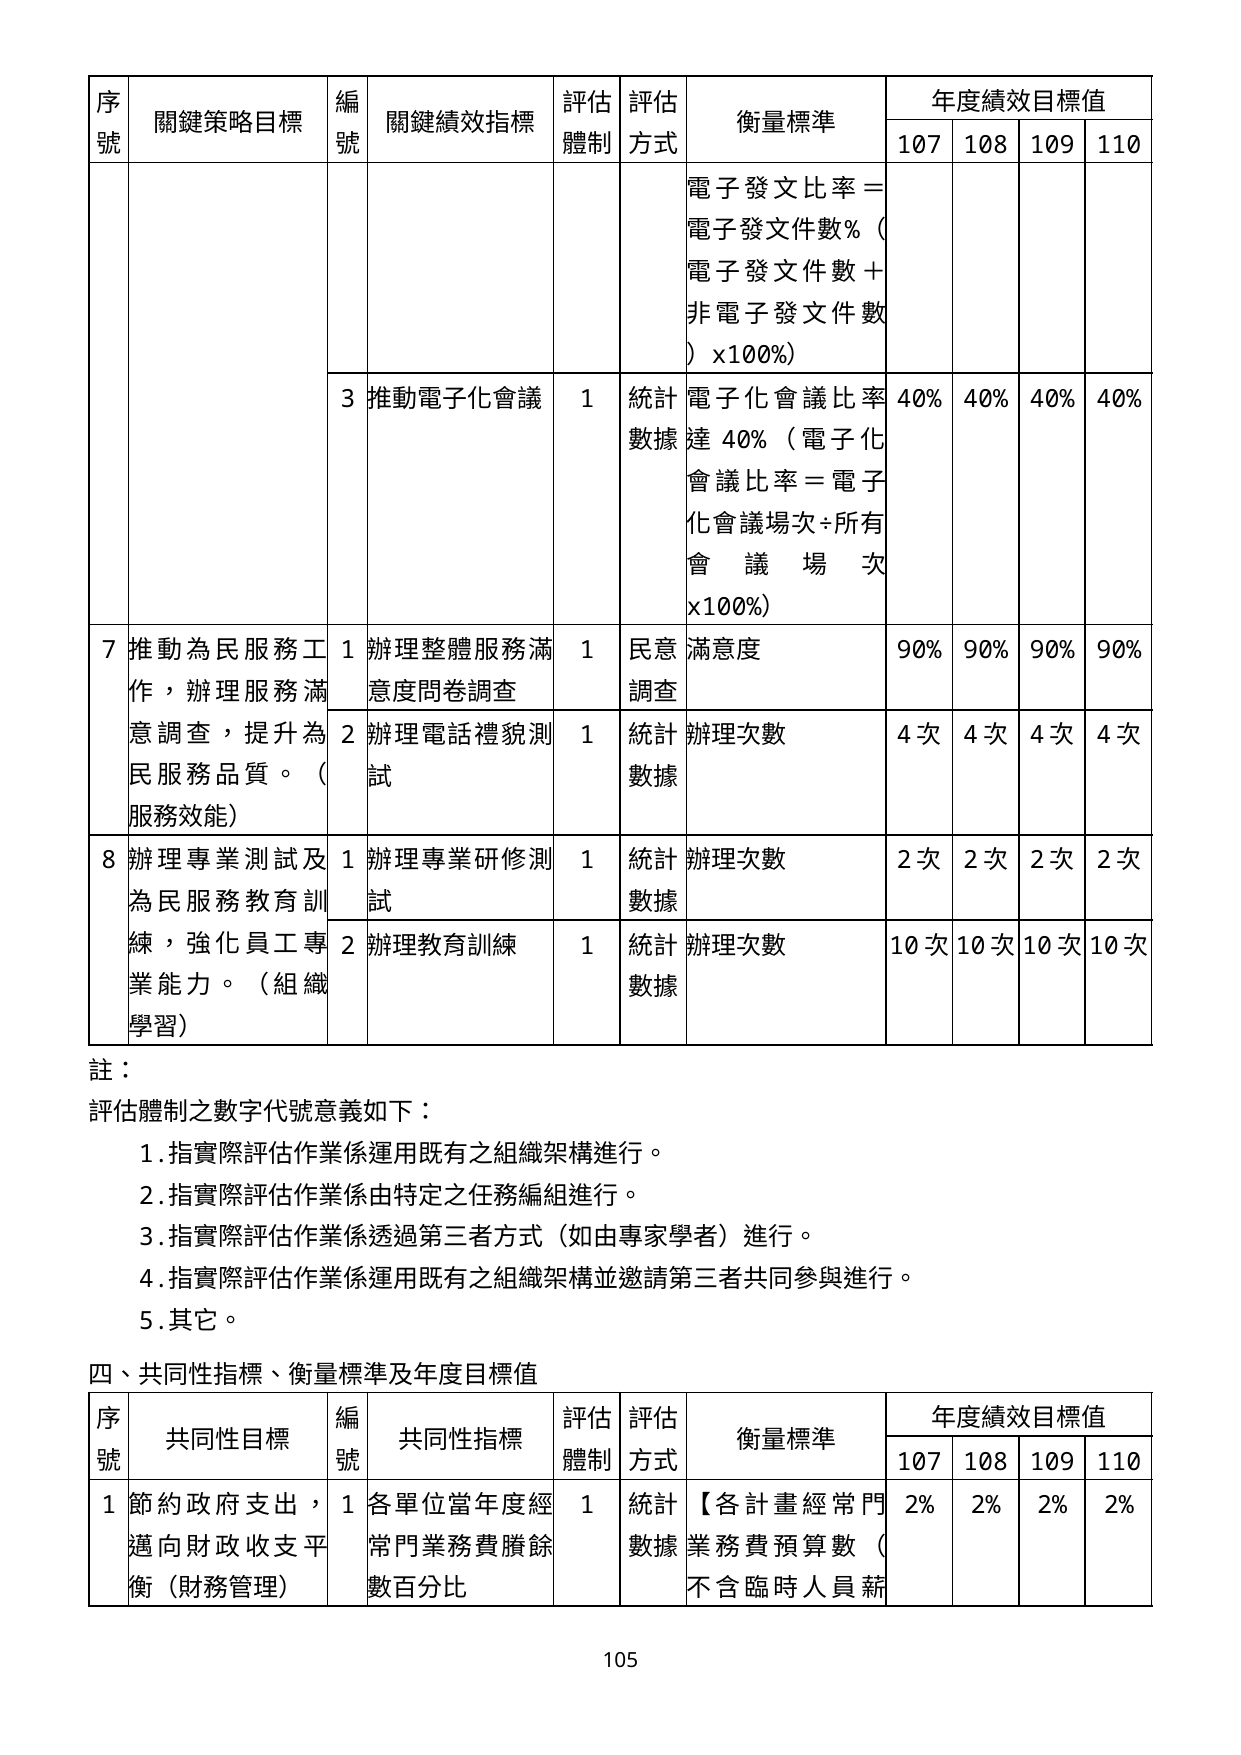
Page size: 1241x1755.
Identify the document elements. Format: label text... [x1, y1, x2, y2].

table_cell [953, 163, 1018, 372]
table_cell 統計數據 [621, 1480, 686, 1605]
table_cell 4次 [1020, 711, 1084, 834]
table_header 編號 [328, 1393, 367, 1478]
table_cell [368, 163, 553, 372]
table_cell 推動電子化會議 [368, 374, 553, 624]
text 1.指實際評估作業係運用既有之組織架構進行。 [89, 1129, 1152, 1171]
table_cell 各單位當年度經常門業務費賸餘數百分比 [368, 1480, 553, 1605]
table_cell 統計數據 [621, 711, 686, 834]
table_header 評估方式 [621, 1393, 686, 1478]
table_header 序號 [90, 1393, 128, 1478]
table_cell 辦理次數 [687, 921, 885, 1044]
table_header 年度績效目標值 [887, 1393, 1151, 1435]
table_cell 2% [953, 1480, 1018, 1605]
table_cell 辦理整體服務滿意度問卷調查 [368, 625, 553, 709]
text 2.指實際評估作業係由特定之任務編組進行。 [89, 1171, 1152, 1212]
table_cell 2次 [1020, 836, 1084, 919]
table_cell 10次 [887, 921, 952, 1044]
table_cell 107 [887, 1437, 952, 1478]
table_cell 1 [554, 711, 619, 834]
table_cell 40% [1086, 374, 1151, 624]
table_cell 3 [328, 374, 367, 624]
table_cell 推動為民服務工作，辦理服務滿意調查，提升為民服務品質。（服務效能） [129, 625, 327, 834]
table_cell 辦理專業測試及為民服務教育訓練，強化員工專業能力。（組織學習） [129, 836, 327, 1044]
text 4.指實際評估作業係運用既有之組織架構並邀請第三者共同參與進行。 [89, 1254, 1152, 1296]
table_cell 滿意度 [687, 625, 885, 709]
table_cell 1 [554, 1480, 619, 1605]
table_cell 2次 [1086, 836, 1151, 919]
table_cell 40% [953, 374, 1018, 624]
table_cell 辦理次數 [687, 711, 885, 834]
table_cell 【各計畫經常門業務費預算數（不含臨時人員薪 [687, 1480, 885, 1605]
table_cell 90% [1086, 625, 1151, 709]
table_cell 7 [90, 625, 128, 834]
table_cell 2次 [953, 836, 1018, 919]
table_cell 節約政府支出，邁向財政收支平衡（財務管理） [129, 1480, 327, 1605]
table_cell 40% [887, 374, 952, 624]
table_cell 110 [1086, 1437, 1151, 1478]
table_header 衡量標準 [687, 1393, 885, 1478]
table_cell 1 [328, 836, 367, 919]
table_cell 108 [953, 120, 1018, 162]
table_cell 統計數據 [621, 836, 686, 919]
text 評估體制之數字代號意義如下： [89, 1087, 1152, 1129]
table_cell [90, 163, 128, 624]
table_cell 1 [328, 1480, 367, 1605]
table_cell 辦理次數 [687, 836, 885, 919]
table_cell 109 [1020, 120, 1084, 162]
text 四、共同性指標、衡量標準及年度目標值 [89, 1350, 1152, 1392]
table_cell 1 [554, 374, 619, 624]
table_header 共同性指標 [368, 1393, 553, 1478]
table_cell 1 [90, 1480, 128, 1605]
table_cell 1 [328, 625, 367, 709]
table_cell [129, 163, 327, 624]
table_cell 110 [1086, 120, 1151, 162]
table_header 共同性目標 [129, 1393, 327, 1478]
table_cell 2 [328, 921, 367, 1044]
table_cell [887, 163, 952, 372]
table_cell 1 [554, 921, 619, 1044]
table_header 關鍵績效指標 [368, 77, 553, 162]
table_cell 辦理教育訓練 [368, 921, 553, 1044]
table_header 編號 [328, 77, 367, 162]
table_cell 2 [328, 711, 367, 834]
table_cell [554, 163, 619, 372]
table_header 衡量標準 [687, 77, 885, 162]
table_cell 107 [887, 120, 952, 162]
table_cell 109 [1020, 1437, 1084, 1478]
table_cell 90% [1020, 625, 1084, 709]
text 5.其它。 [89, 1296, 1152, 1337]
text 3.指實際評估作業係透過第三者方式（如由專家學者）進行。 [89, 1212, 1152, 1254]
table_cell 4次 [887, 711, 952, 834]
table_header 年度績效目標值 [887, 77, 1151, 118]
table_cell 4次 [1086, 711, 1151, 834]
table_cell 10次 [953, 921, 1018, 1044]
table_cell 10次 [1020, 921, 1084, 1044]
table_cell 90% [953, 625, 1018, 709]
table_cell [621, 163, 686, 372]
table_header 評估方式 [621, 77, 686, 162]
table_cell 8 [90, 836, 128, 1044]
table_header 評估體制 [554, 77, 619, 162]
table_cell 2% [1020, 1480, 1084, 1605]
table_cell 40% [1020, 374, 1084, 624]
table_cell 10次 [1086, 921, 1151, 1044]
table_cell 民意調查 [621, 625, 686, 709]
table_cell 辦理電話禮貌測試 [368, 711, 553, 834]
table_cell 統計數據 [621, 374, 686, 624]
table_cell 1 [554, 625, 619, 709]
table_cell 90% [887, 625, 952, 709]
table_cell 電子發文比率＝電子發文件數%（電子發文件數＋非電子發文件數）x100%） [687, 163, 885, 372]
table_header 關鍵策略目標 [129, 77, 327, 162]
table_cell [1020, 163, 1084, 372]
table_cell 1 [554, 836, 619, 919]
text 註： [89, 1046, 1152, 1087]
table_cell 4次 [953, 711, 1018, 834]
table_cell 2% [887, 1480, 952, 1605]
table_cell 2次 [887, 836, 952, 919]
table_cell 統計數據 [621, 921, 686, 1044]
table_cell 108 [953, 1437, 1018, 1478]
table_cell [1086, 163, 1151, 372]
table_cell 電子化會議比率達40%（電子化會議比率＝電子化會議場次÷所有會議場次x100%） [687, 374, 885, 624]
table_cell 辦理專業研修測試 [368, 836, 553, 919]
table_header 序號 [90, 77, 128, 162]
table_cell [328, 163, 367, 372]
table_cell 2% [1086, 1480, 1151, 1605]
table_header 評估體制 [554, 1393, 619, 1478]
